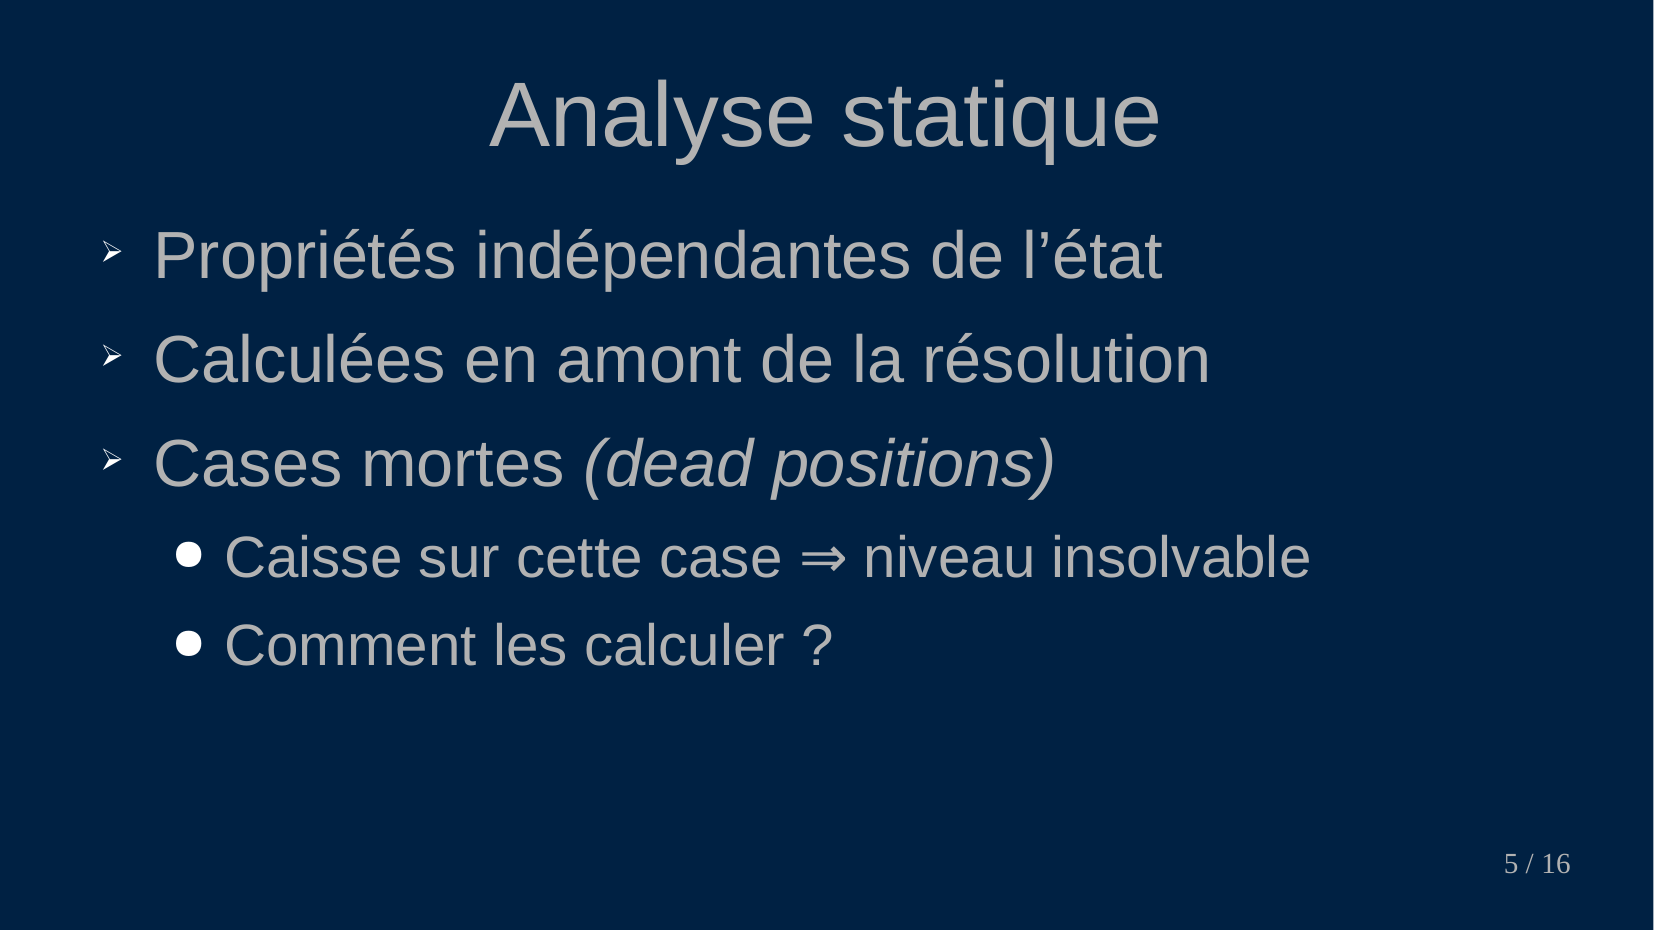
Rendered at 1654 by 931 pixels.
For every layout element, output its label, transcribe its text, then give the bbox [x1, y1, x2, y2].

title Analyse statique [82, 37, 1571, 193]
list Propriétés indépendantes de l’état Calculées en amont de la résolution Cases mortes (dead positions) Caisse sur cette case ⇒ niveau insolvable Comment les calculer ? [82, 217, 1571, 758]
